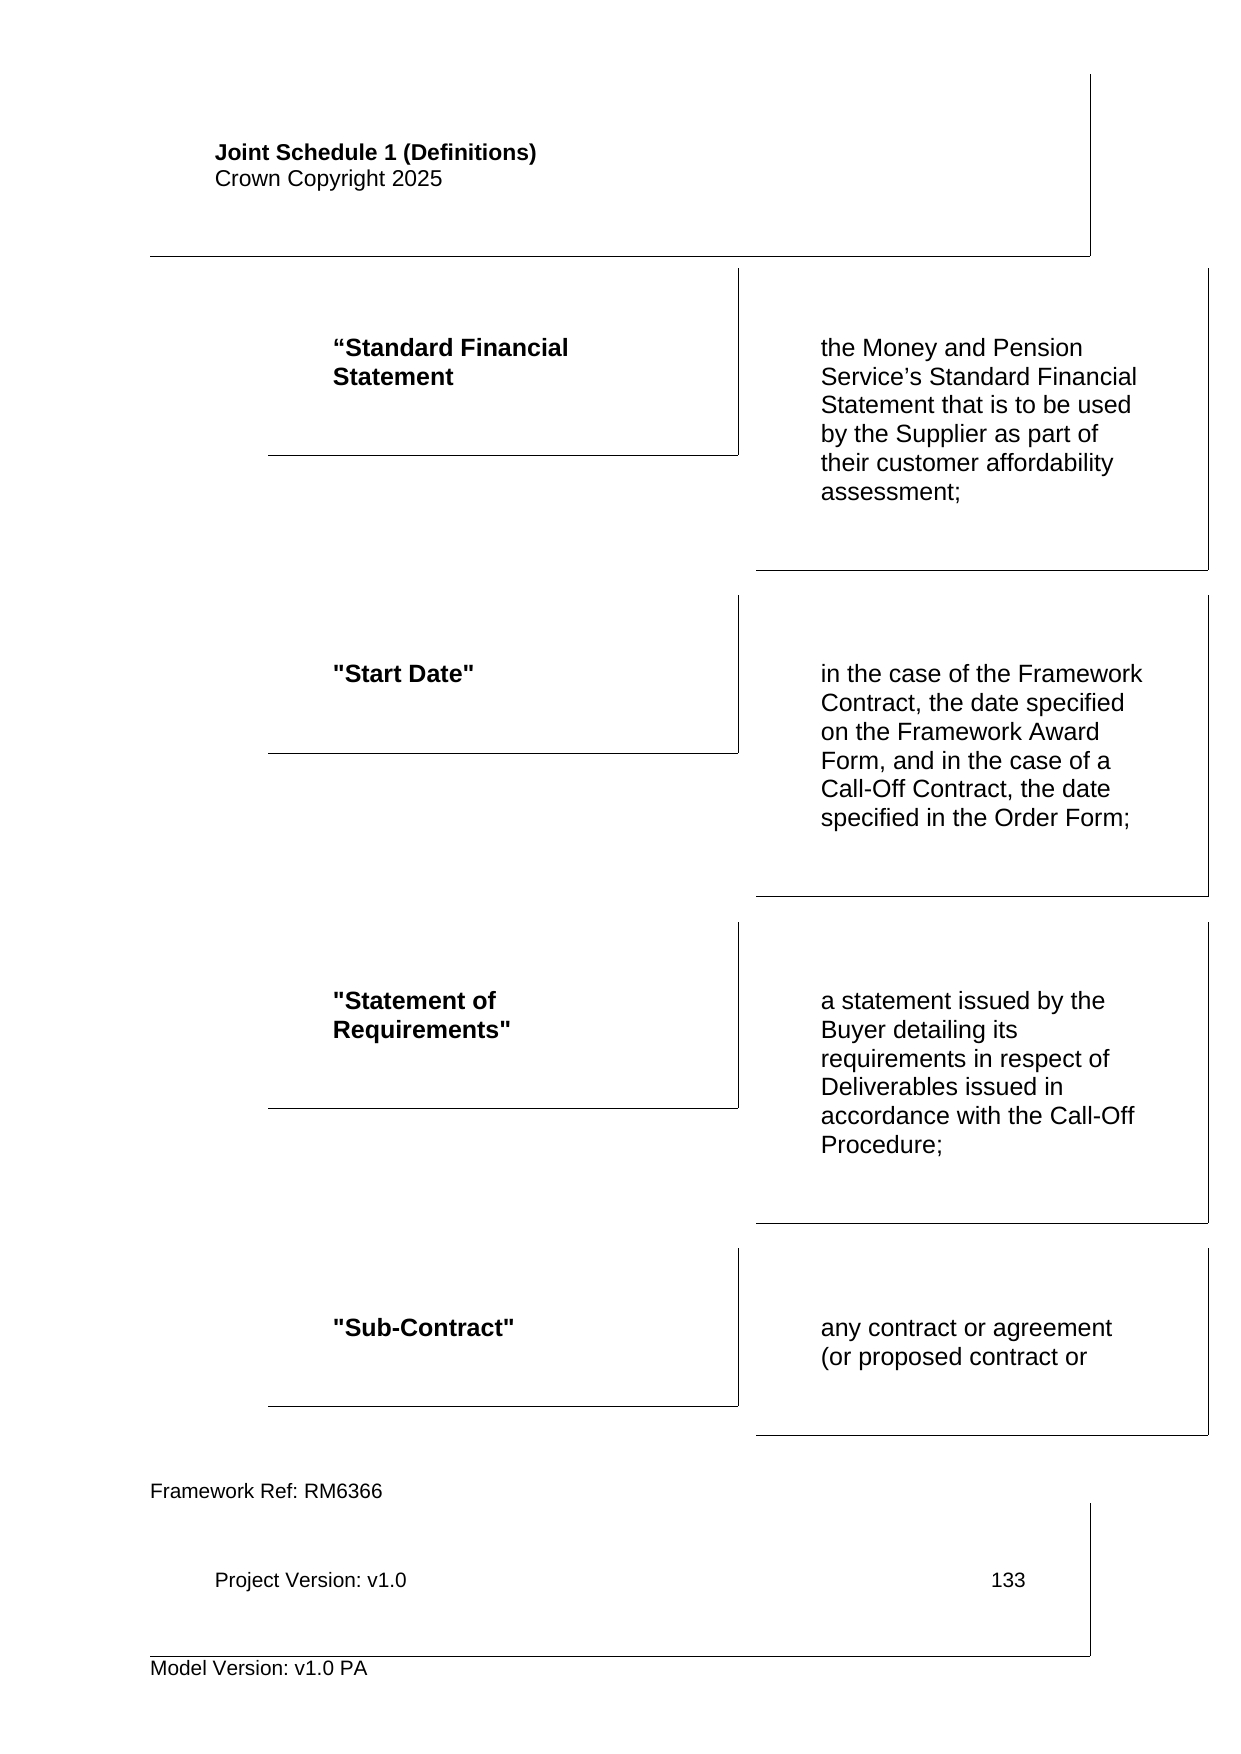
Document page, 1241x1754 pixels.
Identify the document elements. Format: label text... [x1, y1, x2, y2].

table_cell any contract or agreement (or proposed contract or [738, 1236, 1208, 1435]
table_cell in the case of the Framework Contract, the date specified on the Framework Award Form, and in the case of a Call-Off Contract, the date specified in the Order Form; [738, 583, 1208, 909]
table_cell a statement issued by the Buyer detailing its requirements in respect of Deliverables issued in accordance with the Call-Off Procedure; [738, 909, 1208, 1236]
table_cell "Sub-Contract" [268, 1236, 738, 1406]
table_cell the Money and Pension Service’s Standard Financial Statement that is to be used by the Supplier as part of their customer affordability assessment; [738, 256, 1208, 582]
table_cell "Start Date" [268, 583, 738, 753]
table_cell [268, 1109, 738, 1236]
table_cell "Statement of Requirements" [268, 909, 738, 1108]
table_cell “Standard Financial Statement [268, 256, 738, 455]
table_cell [268, 1407, 738, 1435]
table_cell [268, 754, 738, 909]
table_cell [268, 456, 738, 582]
